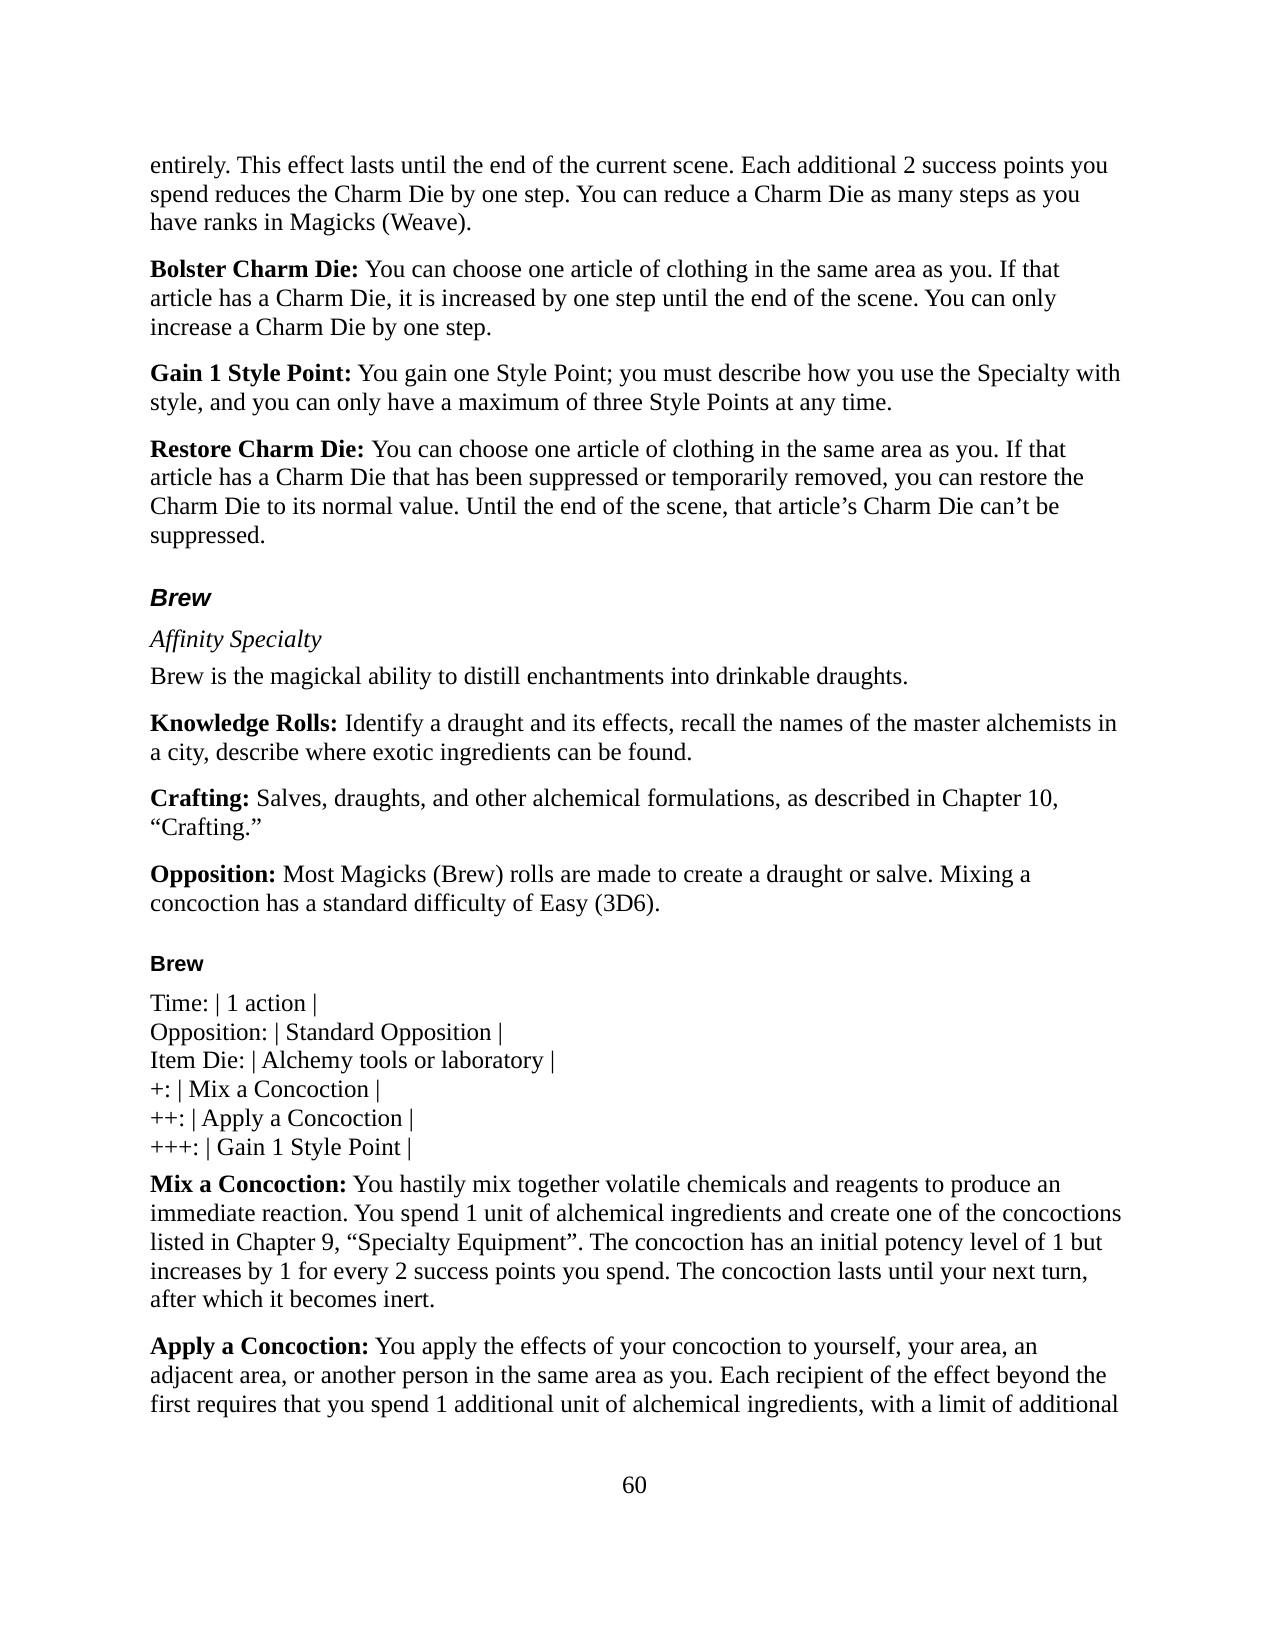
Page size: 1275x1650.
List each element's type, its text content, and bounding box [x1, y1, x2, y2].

text Mix a Concoction: You hastily mix together volatile chemicals and reagents to produce an immediate reaction. You spend 1 unit of alchemical ingredients and create one of the concoctions listed in Chapter 9, “Specialty Equipment”. The concoction has an initial potency level of 1 but increases by 1 for every 2 success points you spend. The concoction lasts until your next turn, after which it becomes inert. [150, 1169, 1125, 1313]
text Knowledge Rolls: Identify a draught and its effects, recall the names of the master alchemists in a city, describe where exotic ingredients can be found. [150, 708, 1125, 766]
text Time: | 1 action | Opposition: | Standard Opposition | Item Die: | Alchemy tools or laboratory | +: | Mix a Concoction | ++: | Apply a Concoction | +++: | Gain 1 Style Point | [150, 988, 1125, 1161]
text Crafting: Salves, draughts, and other alchemical formulations, as described in Chapter 10, “Crafting.” [150, 783, 1125, 841]
text Gain 1 Style Point: You gain one Style Point; you must describe how you use the Specialty with style, and you can only have a maximum of three Style Points at any time. [150, 358, 1125, 416]
text Bolster Charm Die: You can choose one article of clothing in the same area as you. If that article has a Charm Die, it is increased by one step until the end of the scene. You can only increase a Charm Die by one step. [150, 254, 1125, 340]
text Apply a Concoction: You apply the effects of your concoction to yourself, your area, an adjacent area, or another person in the same area as you. Each recipient of the effect beyond the first requires that you spend 1 additional unit of alchemical ingredients, with a limit of additional [150, 1331, 1125, 1417]
text Brew is the magickal ability to distill enchantments into drinkable draughts. [150, 661, 1125, 690]
text Affinity Specialty [150, 624, 1125, 652]
text Restore Charm Die: You can choose one article of clothing in the same area as you. If that article has a Charm Die that has been suppressed or temporarily removed, you can restore the Charm Die to its normal value. Until the end of the scene, that article’s Charm Die can’t be suppressed. [150, 434, 1125, 549]
text Opposition: Most Magicks (Brew) rolls are made to create a draught or salve. Mixing a concoction has a standard difficulty of Easy (3D6). [150, 859, 1125, 916]
text entirely. This effect lasts until the end of the current scene. Each additional 2 success points you spend reduces the Charm Die by one step. You can reduce a Charm Die as many steps as you have ranks in Magicks (Weave). [150, 150, 1125, 236]
subtitle Brew [150, 583, 1125, 611]
subtitle Brew [150, 950, 1125, 976]
